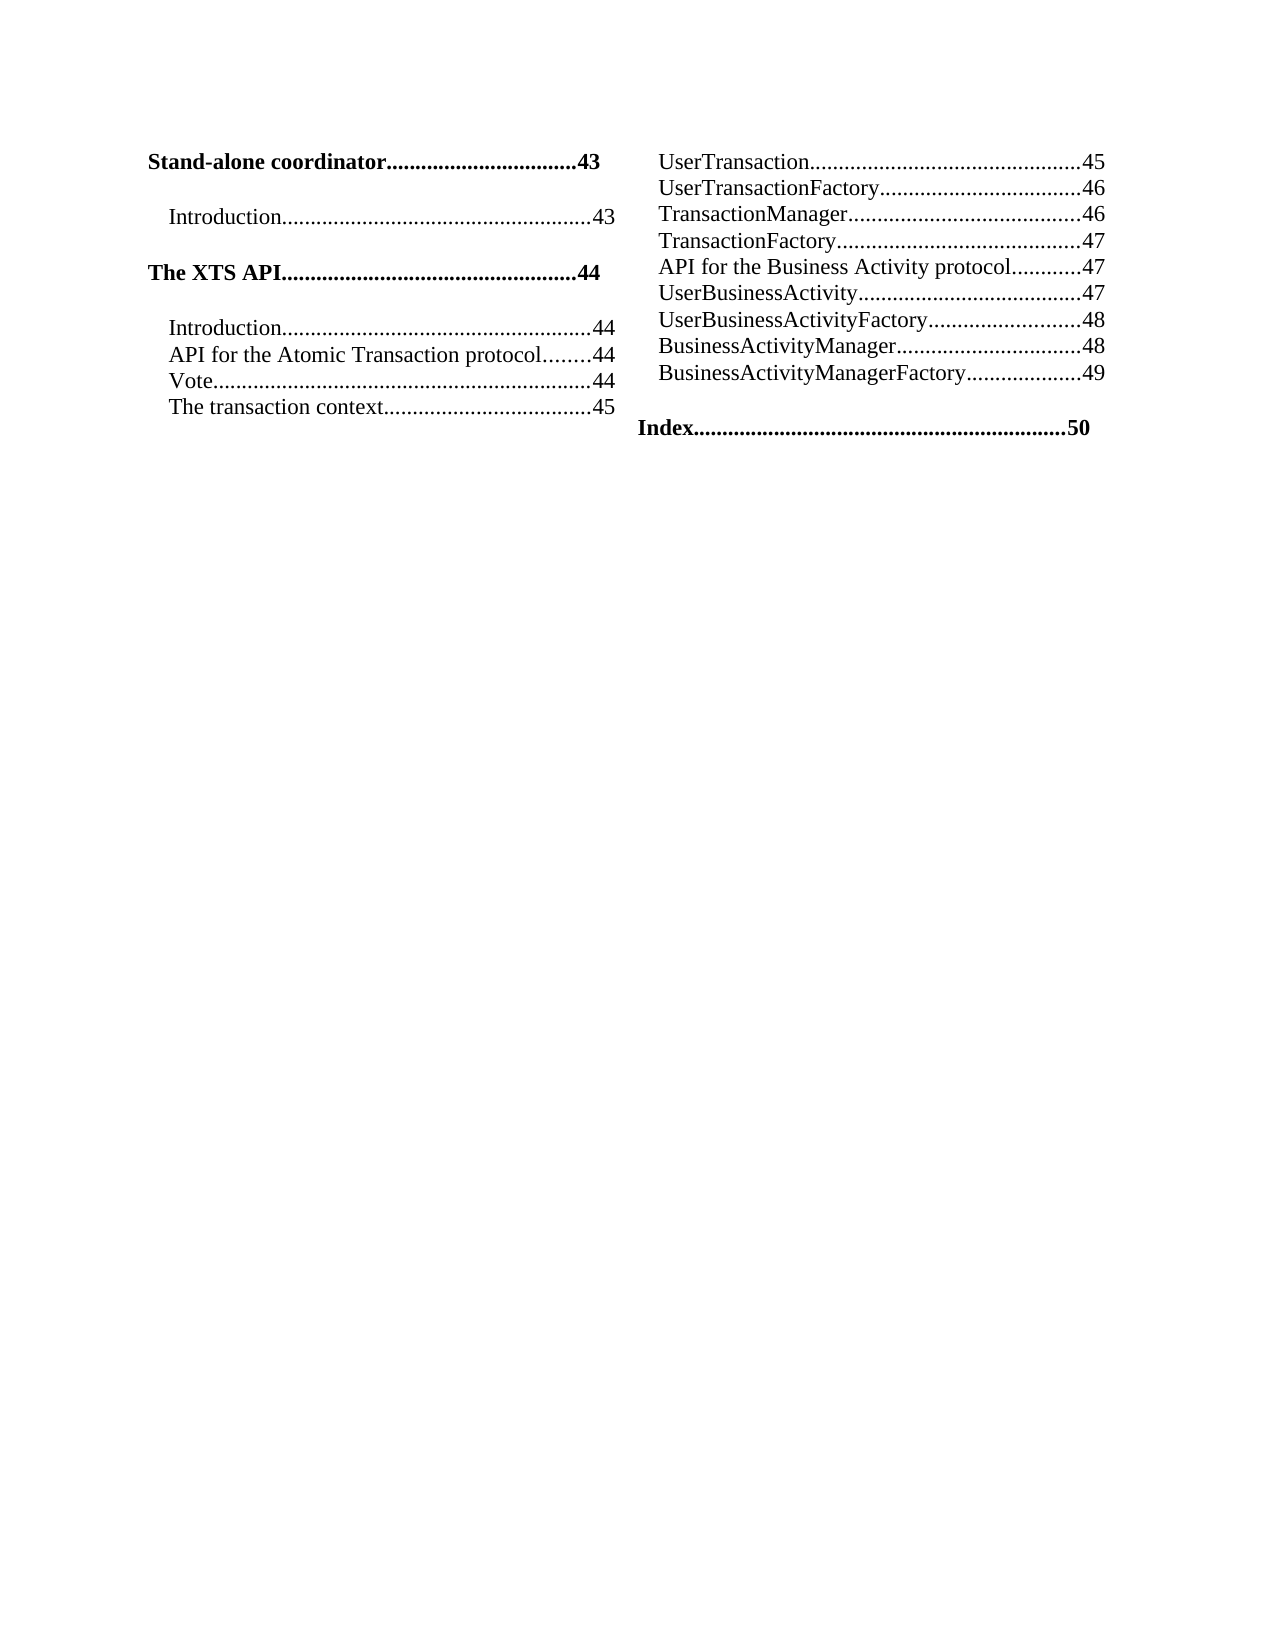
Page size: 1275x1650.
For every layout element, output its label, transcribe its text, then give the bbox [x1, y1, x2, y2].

text BusinessActivityManager 48 [658, 332, 1105, 358]
text UserTransactionFactory 46 [658, 174, 1105, 200]
text Vote 44 [168, 367, 615, 393]
text API for the Atomic Transaction protocol 44 [168, 341, 615, 367]
text Index 50 [637, 414, 1127, 440]
text UserBusinessActivityFactory 48 [658, 306, 1105, 332]
text API for the Business Activity protocol 47 [658, 253, 1105, 279]
text TransactionManager 46 [658, 200, 1105, 227]
text Introduction 43 [168, 203, 615, 229]
text UserTransaction 45 [658, 148, 1105, 174]
text TransactionFactory 47 [658, 227, 1105, 253]
text BusinessActivityManagerFactory 49 [658, 358, 1105, 385]
text UserBusinessActivity 47 [658, 279, 1105, 306]
text The XTS API 44 [148, 259, 637, 285]
text Introduction 44 [168, 314, 615, 341]
text The transaction context 45 [168, 393, 615, 420]
text Stand-alone coordinator 43 [148, 148, 637, 174]
